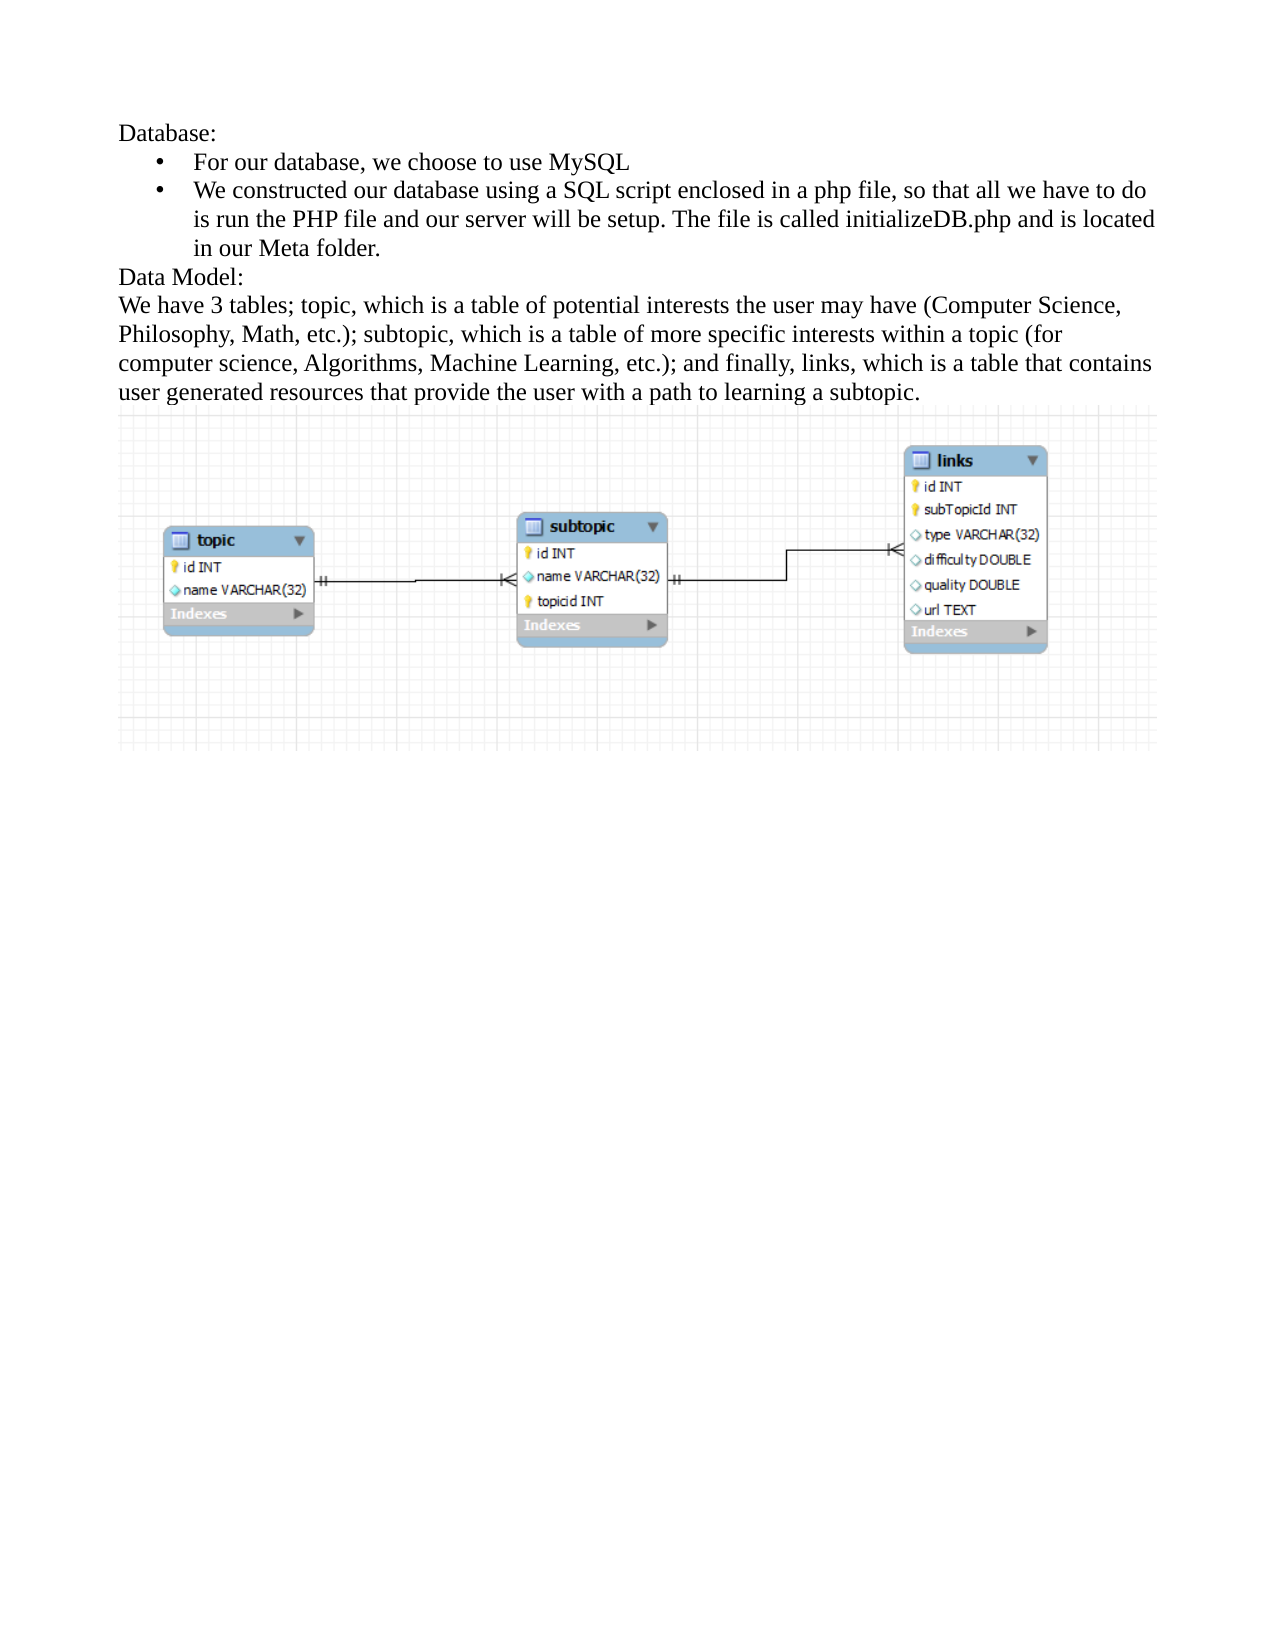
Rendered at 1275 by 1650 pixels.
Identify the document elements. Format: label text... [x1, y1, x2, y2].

list We constructed our database using a SQL script enclosed in a php file, so that all we have to do is run the PHP file and our server will be setup. The file is called initializeDB.php and is located in our Meta folder. [156, 176, 1157, 262]
picture [118, 405, 1157, 751]
list For our database, we choose to use MySQL [156, 147, 1157, 176]
text Database: [118, 118, 1157, 147]
text Data Model: [118, 262, 1157, 291]
text We have 3 tables; topic, which is a table of potential interests the user may have (Computer Science, Philosophy, Math, etc.); subtopic, which is a table of more specific interests within a topic (for computer science, Algorithms, Machine Learning, etc.); and finally, links, which is a table that contains user generated resources that provide the user with a path to learning a subtopic. [118, 291, 1157, 405]
